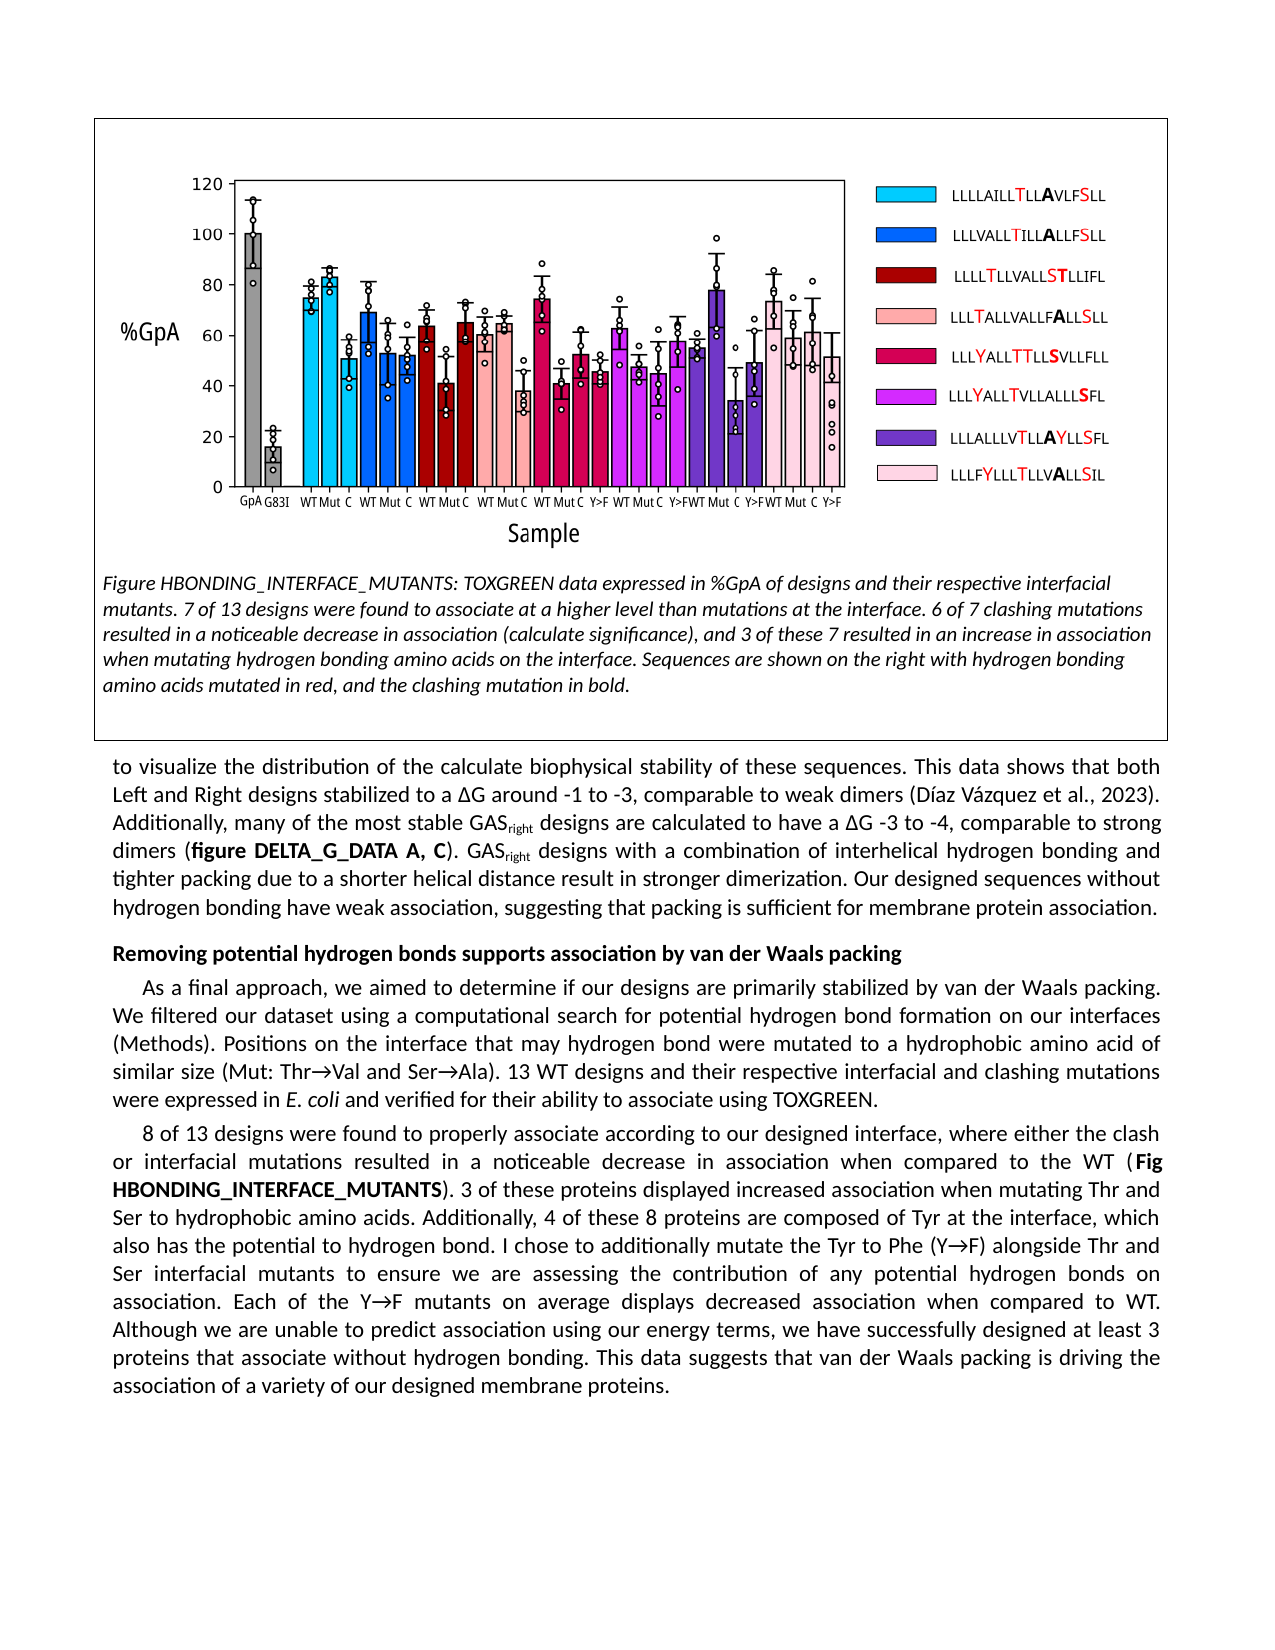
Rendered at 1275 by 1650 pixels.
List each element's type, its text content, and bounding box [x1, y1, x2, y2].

text 8 of 13 designs were found to properly associate according to our designed interface, where either the clash or interfacial mutations resulted in a noticeable decrease in association when compared to the WT (Fig HBONDING_INTERFACE_MUTANTS). 3 of these proteins displayed increased association when mutating Thr and Ser to hydrophobic amino acids. Additionally, 4 of these 8 proteins are composed of Tyr at the interface, which also has the potential to hydrogen bond. I chose to additionally mutate the Tyr to Phe (Y→F) alongside Thr and Ser interfacial mutants to ensure we are assessing the contribution of any potential hydrogen bonds on association. Each of the Y→F mutants on average displays decreased association when compared to WT. Although we are unable to predict association using our energy terms, we have successfully designed at least 3 proteins that associate without hydrogen bonding. This data suggests that van der Waals packing is driving the association of a variety of our designed membrane proteins. [112, 1119, 1162, 1399]
text to visualize the distribution of the calculate biophysical stability of these sequences. This data shows that both Left and Right designs stabilized to a ΔG around -1 to -3, comparable to weak dimers (Díaz Vázquez et al., 2023). Additionally, many of the most stable GASright designs are calculated to have a ΔG -3 to -4, comparable to strong dimers (figure DELTA_G_DATA A, C). GASright designs with a combination of interhelical hydrogen bonding and tighter packing due to a shorter helical distance result in stronger dimerization. Our designed sequences without hydrogen bonding have weak association, suggesting that packing is sufficient for membrane protein association. [112, 741, 1162, 921]
picture [109, 130, 1155, 559]
text Figure HBONDING_INTERFACE_MUTANTS: TOXGREEN data expressed in %GpA of designs and their respective interfacial mutants. 7 of 13 designs were found to associate at a higher level than mutations at the interface. 6 of 7 clashing mutations resulted in a noticeable decrease in association (calculate significance), and 3 of these 7 resulted in an increase in association when mutating hydrogen bonding amino acids on the interface. Sequences are shown on the right with hydrogen bonding amino acids mutated in red, and the clashing mutation in bold. [103, 139, 1158, 697]
subtitle Removing potential hydrogen bonds supports association by van der Waals packing [112, 939, 1162, 967]
text As a final approach, we aimed to determine if our designs are primarily stabilized by van der Waals packing. We filtered our dataset using a computational search for potential hydrogen bond formation on our interfaces (Methods). Positions on the interface that may hydrogen bond were mutated to a hydrophobic amino acid of similar size (Mut: Thr→Val and Ser→Ala). 13 WT designs and their respective interfacial and clashing mutations were expressed in E. coli and verified for their ability to associate using TOXGREEN. [112, 973, 1162, 1113]
